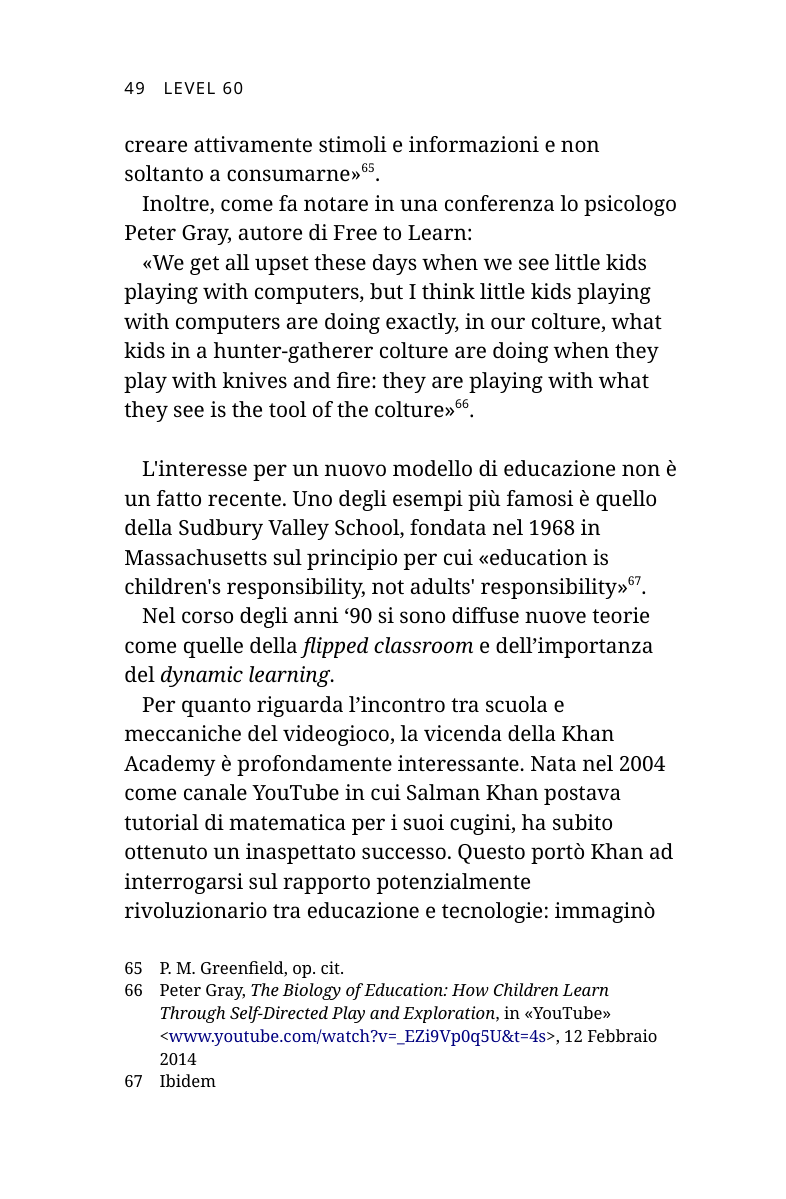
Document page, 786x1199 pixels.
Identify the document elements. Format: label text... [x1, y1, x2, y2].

text Per quanto riguarda l’incontro tra scuola e meccaniche del videogioco, la vicenda della Khan Academy è profondamente interessante. Nata nel 2004 come canale YouTube in cui Salman Khan postava tutorial di matematica per i suoi cugini, ha subito ottenuto un inaspettato successo. Questo portò Khan ad interrogarsi sul rapporto potenzialmente rivoluzionario tra educazione e tecnologie: immaginò [124, 689, 679, 925]
text L'interesse per un nuovo modello di educazione non è un fatto recente. Uno degli esempi più famosi è quello della Sudbury Valley School, fondata nel 1968 in Massachusetts sul principio per cui «education is children's responsibility, not adults' responsibility». [124, 453, 679, 601]
text «We get all upset these days when we see little kids playing with computers, but I think little kids playing with computers are doing exactly, in our colture, what kids in a hunter-gatherer colture are doing when they play with knives and fire: they are playing with what they see is the tool of the colture». [124, 247, 679, 424]
text Ibidem [124, 1070, 679, 1093]
text P. M. Greenfield, op. cit. [124, 956, 679, 979]
text Inoltre, come fa notare in una conferenza lo psicologo Peter Gray, autore di Free to Learn: [124, 188, 679, 247]
text Peter Gray, The Biology of Education: How Children Learn Through Self-Directed Play and Exploration, in «YouTube» <www.youtube.com/watch?v=_EZi9Vp0q5U&t=4s>, 12 Febbraio 2014 [124, 979, 679, 1070]
text creare attivamente stimoli e informazioni e non soltanto a consumarne». [124, 129, 679, 188]
text Nel corso degli anni ‘90 si sono diffuse nuove teorie come quelle della flipped classroom e dell’importanza del dynamic learning. [124, 601, 679, 689]
